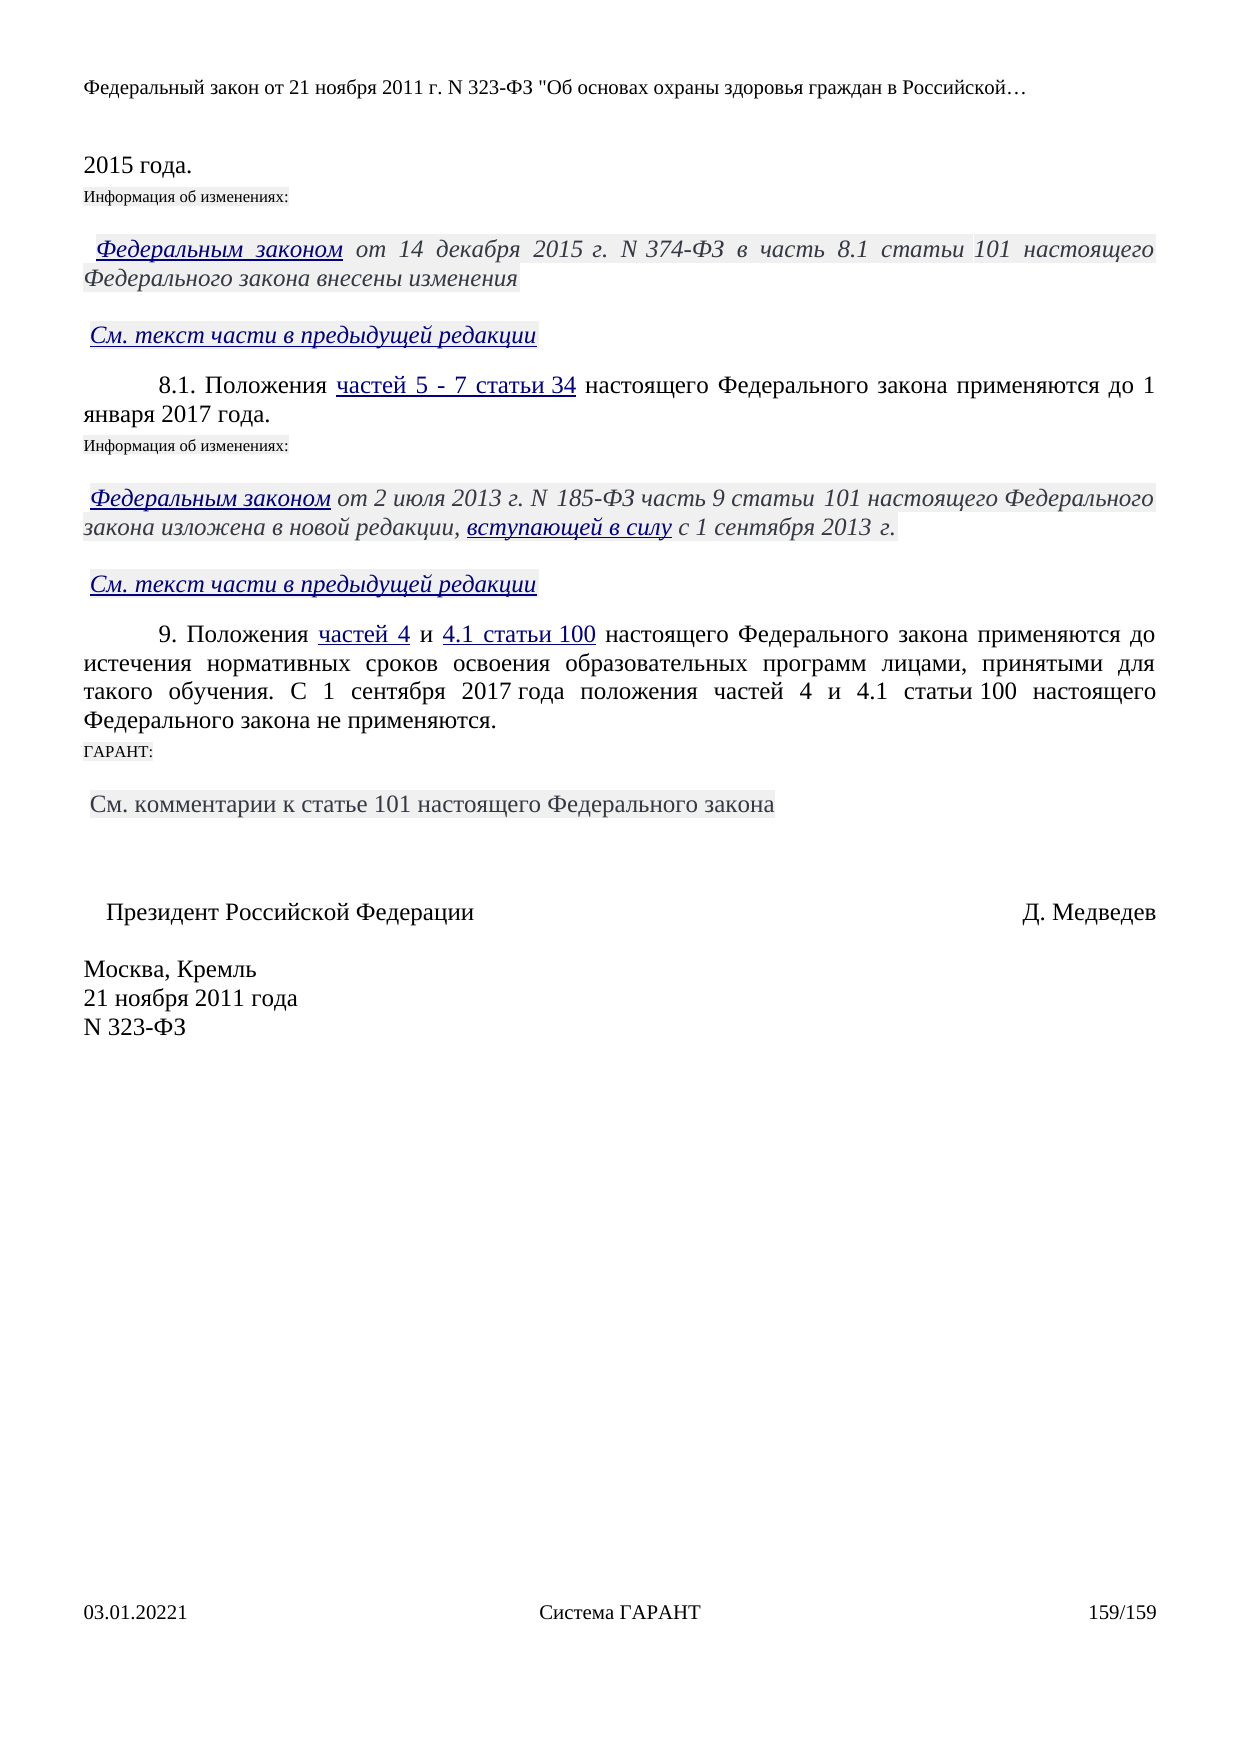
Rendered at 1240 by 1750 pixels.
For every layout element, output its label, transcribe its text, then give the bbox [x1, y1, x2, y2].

table_header Д. Медведев [810, 897, 1167, 925]
text Информация об изменениях: [83, 187, 1156, 206]
text 8.1. Положения частей 5 - 7 статьи 34 настоящего Федерального закона применяются до 1 января 2017 года. [83, 370, 1156, 428]
table_header Президент Российской Федерации [95, 897, 810, 925]
text 2015 года. [83, 150, 1156, 179]
text 9. Положения частей 4 и 4.1 статьи 100 настоящего Федерального закона применяются до истечения нормативных сроков освоения образовательных программ лицами, принятыми для такого обучения. С 1 сентября 2017 года положения частей 4 и 4.1 статьи 100 настоящего Федерального закона не применяются. [83, 619, 1156, 734]
text См. текст части в предыдущей редакции [83, 569, 1156, 598]
text См. комментарии к статье 101 настоящего Федерального закона [83, 789, 1156, 818]
text См. текст части в предыдущей редакции [83, 321, 1156, 349]
text Федеральным законом от 14 декабря 2015 г. N 374-ФЗ в часть 8.1 статьи 101 настоящего Федерального закона внесены изменения [83, 234, 1156, 292]
text Москва, Кремль 21 ноября 2011 года N 323-ФЗ [83, 954, 1156, 1040]
text Федеральным законом от 2 июля 2013 г. N 185-ФЗ часть 9 статьи 101 настоящего Федерального закона изложена в новой редакции, вступающей в силу с 1 сентября 2013 г. [83, 483, 1156, 541]
text ГАРАНТ: [83, 742, 1156, 761]
text Информация об изменениях: [83, 435, 1156, 454]
